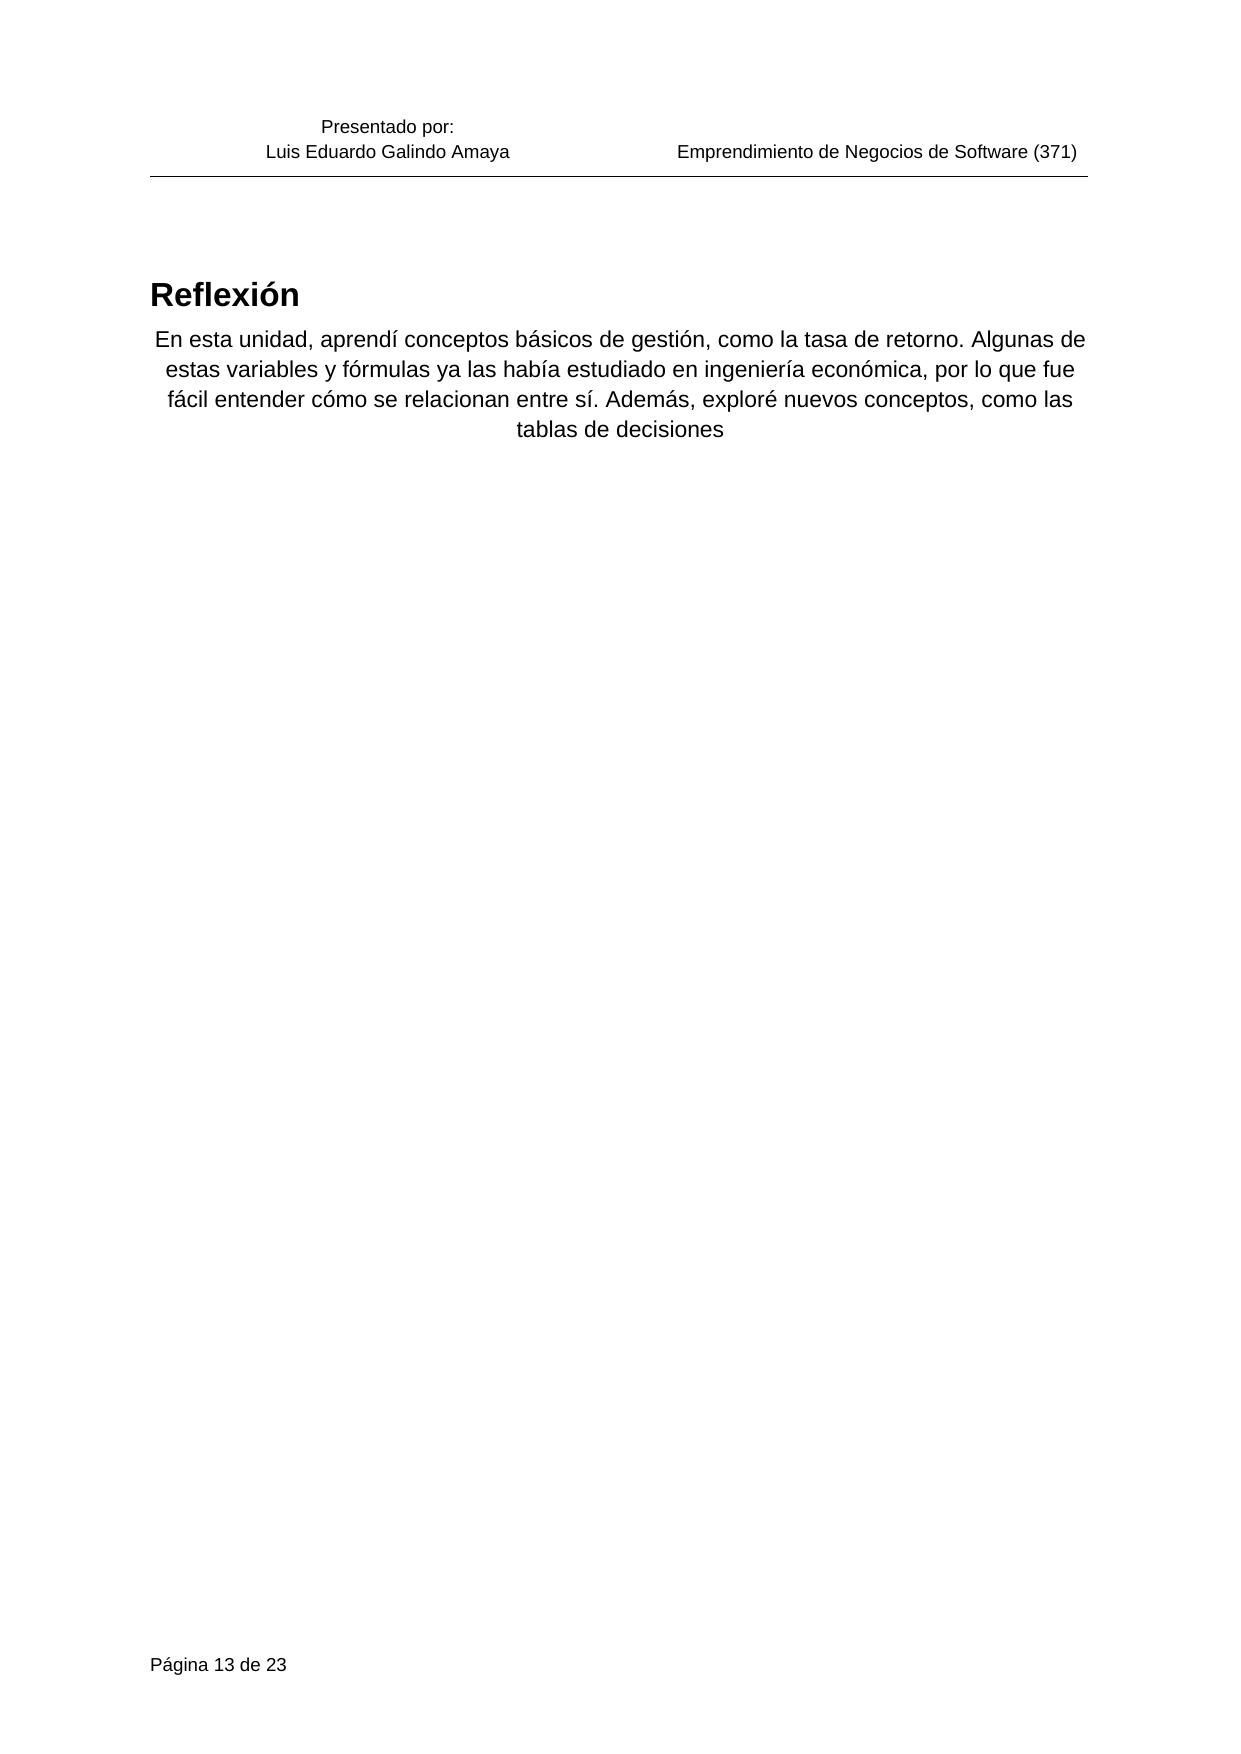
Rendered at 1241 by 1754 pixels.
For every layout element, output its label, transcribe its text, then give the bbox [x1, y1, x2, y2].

text En esta unidad, aprendí conceptos básicos de gestión, como la tasa de retorno. Algunas de estas variables y fórmulas ya las había estudiado en ingeniería económica, por lo que fue fácil entender cómo se relacionan entre sí. Además, exploré nuevos conceptos, como las tablas de decisiones [150, 326, 1090, 442]
subtitle Reflexión [150, 274, 1090, 313]
